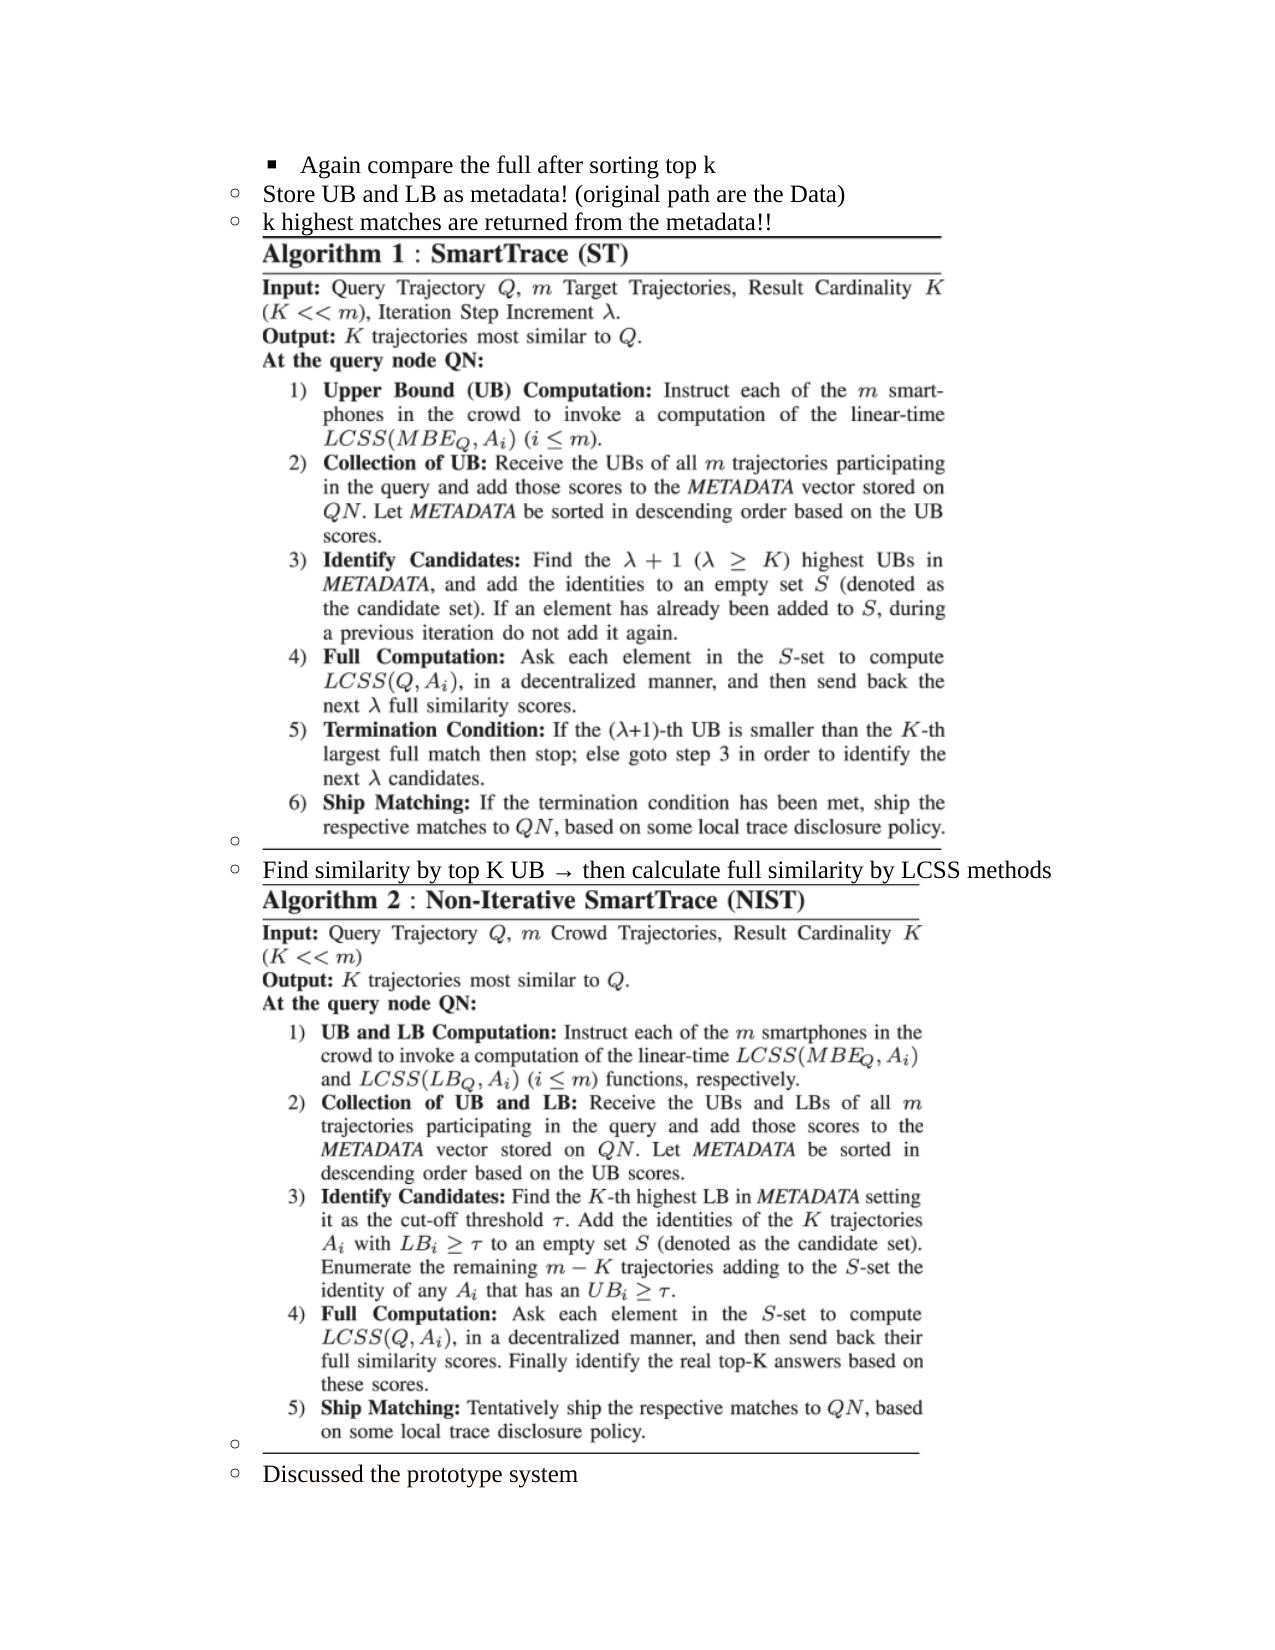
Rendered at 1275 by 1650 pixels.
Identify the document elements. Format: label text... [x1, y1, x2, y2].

picture [262, 884, 924, 1454]
list k highest matches are returned from the metadata!! [225, 207, 1125, 236]
list Again compare the full after sorting top k [262, 150, 1125, 179]
picture [262, 236, 946, 850]
list Discussed the prototype system [225, 1459, 1125, 1488]
list Store UB and LB as metadata! (original path are the Data) [225, 179, 1125, 207]
list Find similarity by top K UB → then calculate full similarity by LCSS methods [225, 855, 1125, 884]
